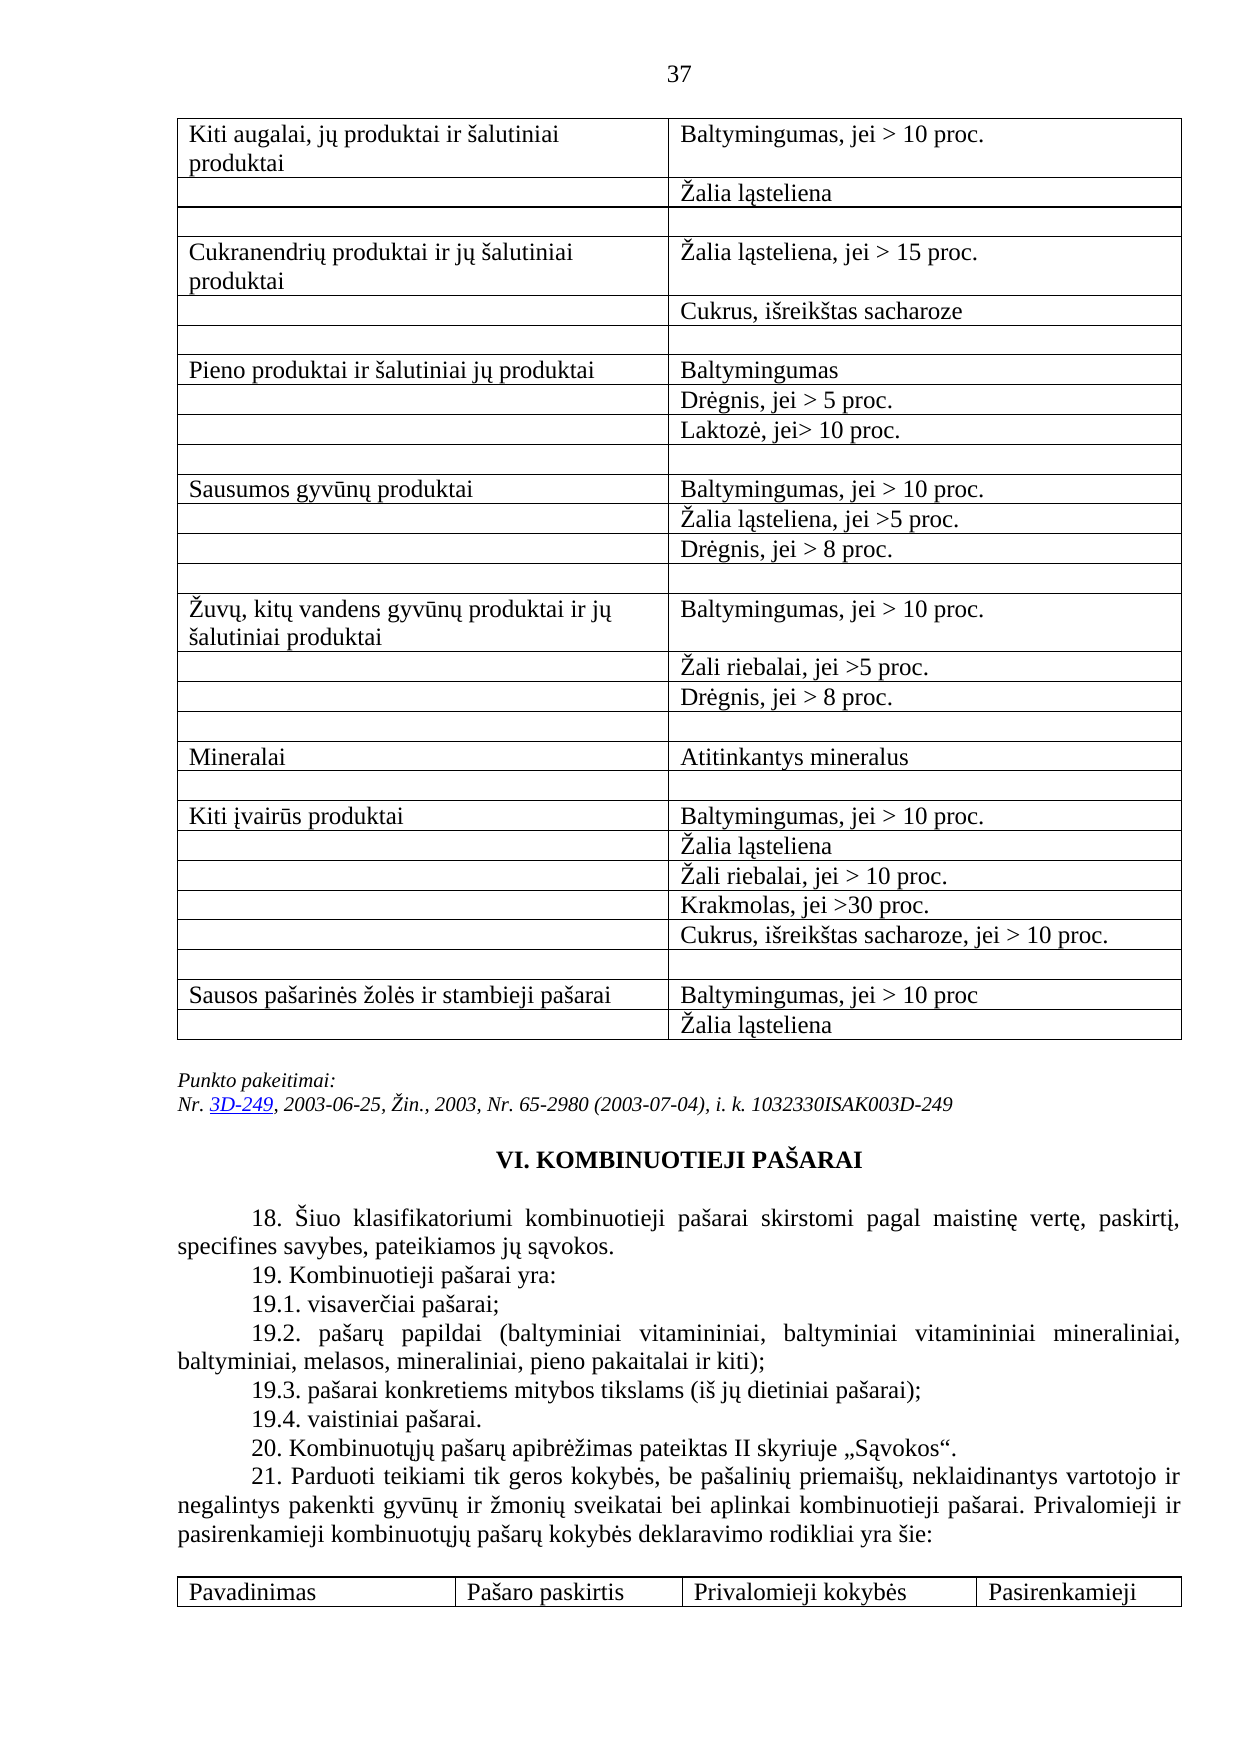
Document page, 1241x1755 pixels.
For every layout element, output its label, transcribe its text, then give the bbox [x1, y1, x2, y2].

table_cell [178, 771, 668, 800]
table_cell [669, 950, 1181, 979]
table_cell [178, 861, 668, 889]
table_cell [669, 771, 1181, 800]
table_cell [178, 652, 668, 681]
text 19.1. visaverčiai pašarai; [177, 1289, 1181, 1318]
table_cell Baltymingumas, jei > 10 proc. [669, 475, 1181, 503]
table_cell [178, 296, 668, 324]
table_cell Mineralai [178, 742, 668, 770]
table_header Pavadinimas [178, 1578, 455, 1606]
table_cell [178, 326, 668, 354]
text 21. Parduoti teikiami tik geros kokybės, be pašalinių priemaišų, neklaidinantys vartotojo ir negalintys pakenkti gyvūnų ir žmonių sveikatai bei aplinkai kombinuotieji pašarai. Privalomieji ir pasirenkamieji kombinuotųjų pašarų kokybės deklaravimo rodikliai yra šie: [177, 1461, 1181, 1548]
table_header Privalomieji kokybės [683, 1578, 976, 1606]
table_cell [178, 178, 668, 206]
table_cell Žali riebalai, jei >5 proc. [669, 652, 1181, 681]
table_cell Cukrus, išreikštas sacharoze, jei > 10 proc. [669, 920, 1181, 949]
table_cell [178, 534, 668, 563]
table_cell [178, 682, 668, 711]
table_cell Cukrus, išreikštas sacharoze [669, 296, 1181, 324]
table_cell [178, 891, 668, 919]
table_header Pasirenkamieji [977, 1578, 1181, 1606]
table_cell [178, 385, 668, 414]
table_cell Drėgnis, jei > 5 proc. [669, 385, 1181, 414]
table_cell Žalia ląsteliena [669, 178, 1181, 206]
table_cell Žalia ląsteliena [669, 1010, 1181, 1038]
table_cell [669, 445, 1181, 473]
text Nr. 3D-249, 2003-06-25, Žin., 2003, Nr. 65-2980 (2003-07-04), i. k. 1032330ISAK003D-249 [177, 1092, 1181, 1116]
table_cell [178, 208, 668, 236]
table_cell Kiti augalai, jų produktai ir šalutiniai produktai [178, 119, 668, 177]
table_header Pašaro paskirtis [456, 1578, 682, 1606]
table_cell Baltymingumas, jei > 10 proc. [669, 801, 1181, 830]
table_cell Krakmolas, jei >30 proc. [669, 891, 1181, 919]
table_cell [178, 415, 668, 444]
text 19.3. pašarai konkretiems mitybos tikslams (iš jų dietiniai pašarai); [177, 1375, 1181, 1404]
table_cell [178, 920, 668, 949]
table_cell Drėgnis, jei > 8 proc. [669, 534, 1181, 563]
text 20. Kombinuotųjų pašarų apibrėžimas pateiktas II skyriuje „Sąvokos“. [177, 1433, 1181, 1461]
table_cell Atitinkantys mineralus [669, 742, 1181, 770]
table_cell Sausos pašarinės žolės ir stambieji pašarai [178, 980, 668, 1009]
table_cell [669, 712, 1181, 741]
text 19. Kombinuotieji pašarai yra: [177, 1260, 1181, 1289]
table_cell Kiti įvairūs produktai [178, 801, 668, 830]
table_cell Laktozė, jei> 10 proc. [669, 415, 1181, 444]
table_cell [178, 504, 668, 533]
text 18. Šiuo klasifikatoriumi kombinuotieji pašarai skirstomi pagal maistinę vertę, paskirtį, specifines savybes, pateikiamos jų sąvokos. [177, 1203, 1181, 1260]
table_cell Cukranendrių produktai ir jų šalutiniai produktai [178, 237, 668, 295]
table_cell [178, 712, 668, 741]
table_cell Žalia ląsteliena, jei > 15 proc. [669, 237, 1181, 295]
table_cell [178, 1010, 668, 1038]
text VI. KOMBINUOTIEJI PAŠARAI [177, 1145, 1181, 1174]
text Punkto pakeitimai: [177, 1068, 1181, 1092]
text 19.4. vaistiniai pašarai. [177, 1404, 1181, 1433]
table_cell Baltymingumas, jei > 10 proc [669, 980, 1181, 1009]
table_cell Baltymingumas, jei > 10 proc. [669, 119, 1181, 177]
table_cell Pieno produktai ir šalutiniai jų produktai [178, 355, 668, 384]
table_cell Drėgnis, jei > 8 proc. [669, 682, 1181, 711]
table_cell [178, 950, 668, 979]
table_cell Sausumos gyvūnų produktai [178, 475, 668, 503]
table_cell [669, 208, 1181, 236]
table_cell Baltymingumas, jei > 10 proc. [669, 594, 1181, 651]
table_cell Baltymingumas [669, 355, 1181, 384]
text 19.2. pašarų papildai (baltyminiai vitamininiai, baltyminiai vitamininiai mineraliniai, baltyminiai, melasos, mineraliniai, pieno pakaitalai ir kiti); [177, 1318, 1181, 1375]
table_cell [178, 831, 668, 860]
table_cell Žalia ląsteliena, jei >5 proc. [669, 504, 1181, 533]
table_cell [669, 326, 1181, 354]
table_cell [178, 564, 668, 593]
table_cell Žalia ląsteliena [669, 831, 1181, 860]
table_cell [669, 564, 1181, 593]
table_cell Žali riebalai, jei > 10 proc. [669, 861, 1181, 889]
table_cell [178, 445, 668, 473]
table_cell Žuvų, kitų vandens gyvūnų produktai ir jų šalutiniai produktai [178, 594, 668, 651]
